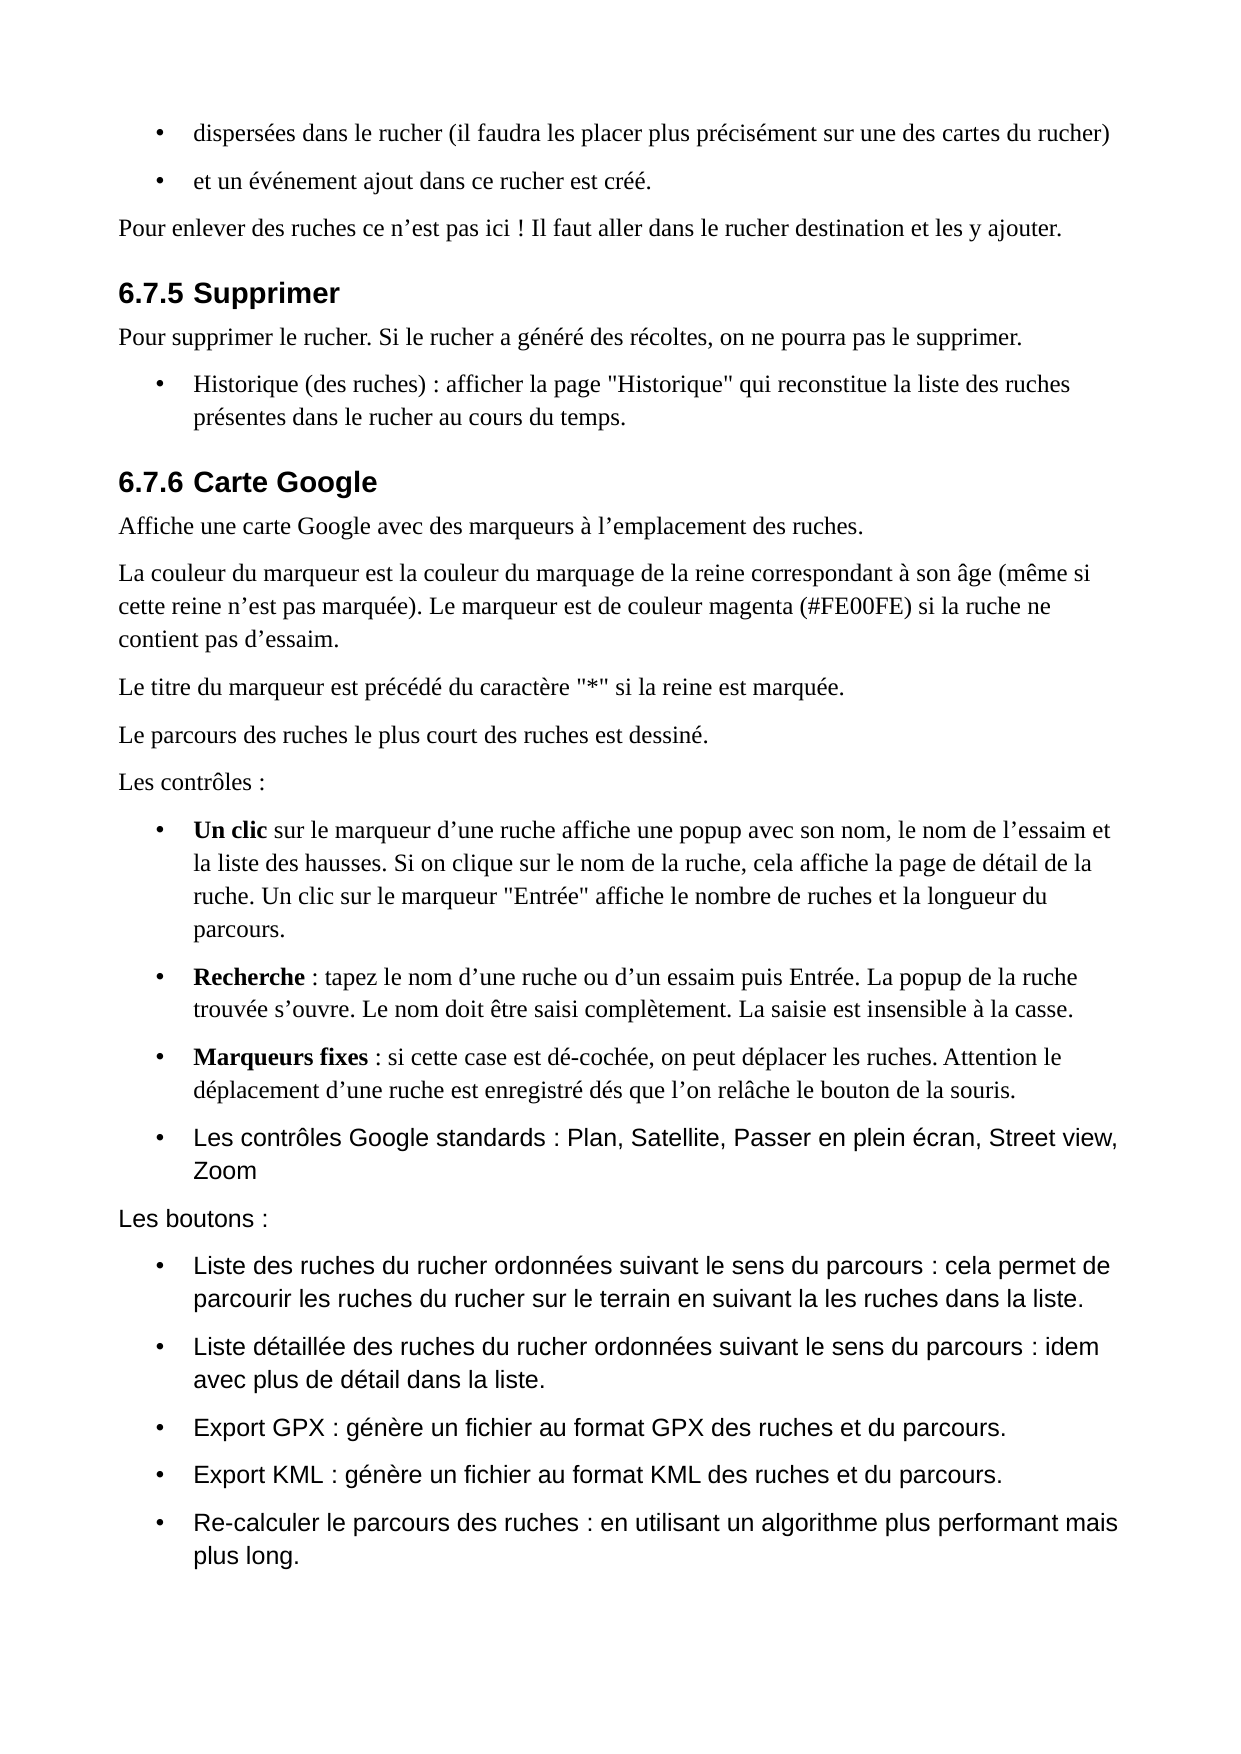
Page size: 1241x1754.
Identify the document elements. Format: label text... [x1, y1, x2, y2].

list Historique (des ruches) : afficher la page "Historique" qui reconstitue la liste des ruches présentes dans le rucher au cours du temps. [156, 369, 1122, 431]
text Pour enlever des ruches ce n’est pas ici ! Il faut aller dans le rucher destination et les y ajouter. [118, 213, 1122, 242]
list dispersées dans le rucher (il faudra les placer plus précisément sur une des cartes du rucher) [156, 118, 1122, 147]
list Marqueurs fixes : si cette case est dé-cochée, on peut déplacer les ruches. Attention le déplacement d’une ruche est enregistré dés que l’on relâche le bouton de la souris. [156, 1042, 1122, 1104]
list Un clic sur le marqueur d’une ruche affiche une popup avec son nom, le nom de l’essaim et la liste des hausses. Si on clique sur le nom de la ruche, cela affiche la page de détail de la ruche. Un clic sur le marqueur "Entrée" affiche le nombre de ruches et la longueur du parcours. [156, 815, 1122, 943]
list Liste détaillée des ruches du rucher ordonnées suivant le sens du parcours : idem avec plus de détail dans la liste. [156, 1332, 1122, 1394]
list Les contrôles Google standards : Plan, Satellite, Passer en plein écran, Street view, Zoom [156, 1123, 1122, 1185]
list Export GPX : génère un fichier au format GPX des ruches et du parcours. [156, 1413, 1122, 1441]
list Re-calculer le parcours des ruches : en utilisant un algorithme plus performant mais plus long. [156, 1508, 1122, 1570]
list Liste des ruches du rucher ordonnées suivant le sens du parcours : cela permet de parcourir les ruches du rucher sur le terrain en suivant la les ruches dans la liste. [156, 1251, 1122, 1313]
text Affiche une carte Google avec des marqueurs à l’emplacement des ruches. [118, 511, 1122, 539]
text Le parcours des ruches le plus court des ruches est dessiné. [118, 720, 1122, 748]
text Les contrôles : [118, 767, 1122, 796]
list et un événement ajout dans ce rucher est créé. [156, 166, 1122, 194]
text La couleur du marqueur est la couleur du marquage de la reine correspondant à son âge (même si cette reine n’est pas marquée). Le marqueur est de couleur magenta (#FE00FE) si la ruche ne contient pas d’essaim. [118, 558, 1122, 653]
list Export KML : génère un fichier au format KML des ruches et du parcours. [156, 1460, 1122, 1489]
subtitle Supprimer [118, 276, 1122, 309]
text Les boutons : [118, 1203, 1122, 1232]
text Le titre du marqueur est précédé du caractère "*" si la reine est marquée. [118, 672, 1122, 701]
text Pour supprimer le rucher. Si le rucher a généré des récoltes, on ne pourra pas le supprimer. [118, 322, 1122, 351]
list Recherche : tapez le nom d’une ruche ou d’un essaim puis Entrée. La popup de la ruche trouvée s’ouvre. Le nom doit être saisi complètement. La saisie est insensible à la casse. [156, 962, 1122, 1023]
subtitle Carte Google [118, 464, 1122, 498]
